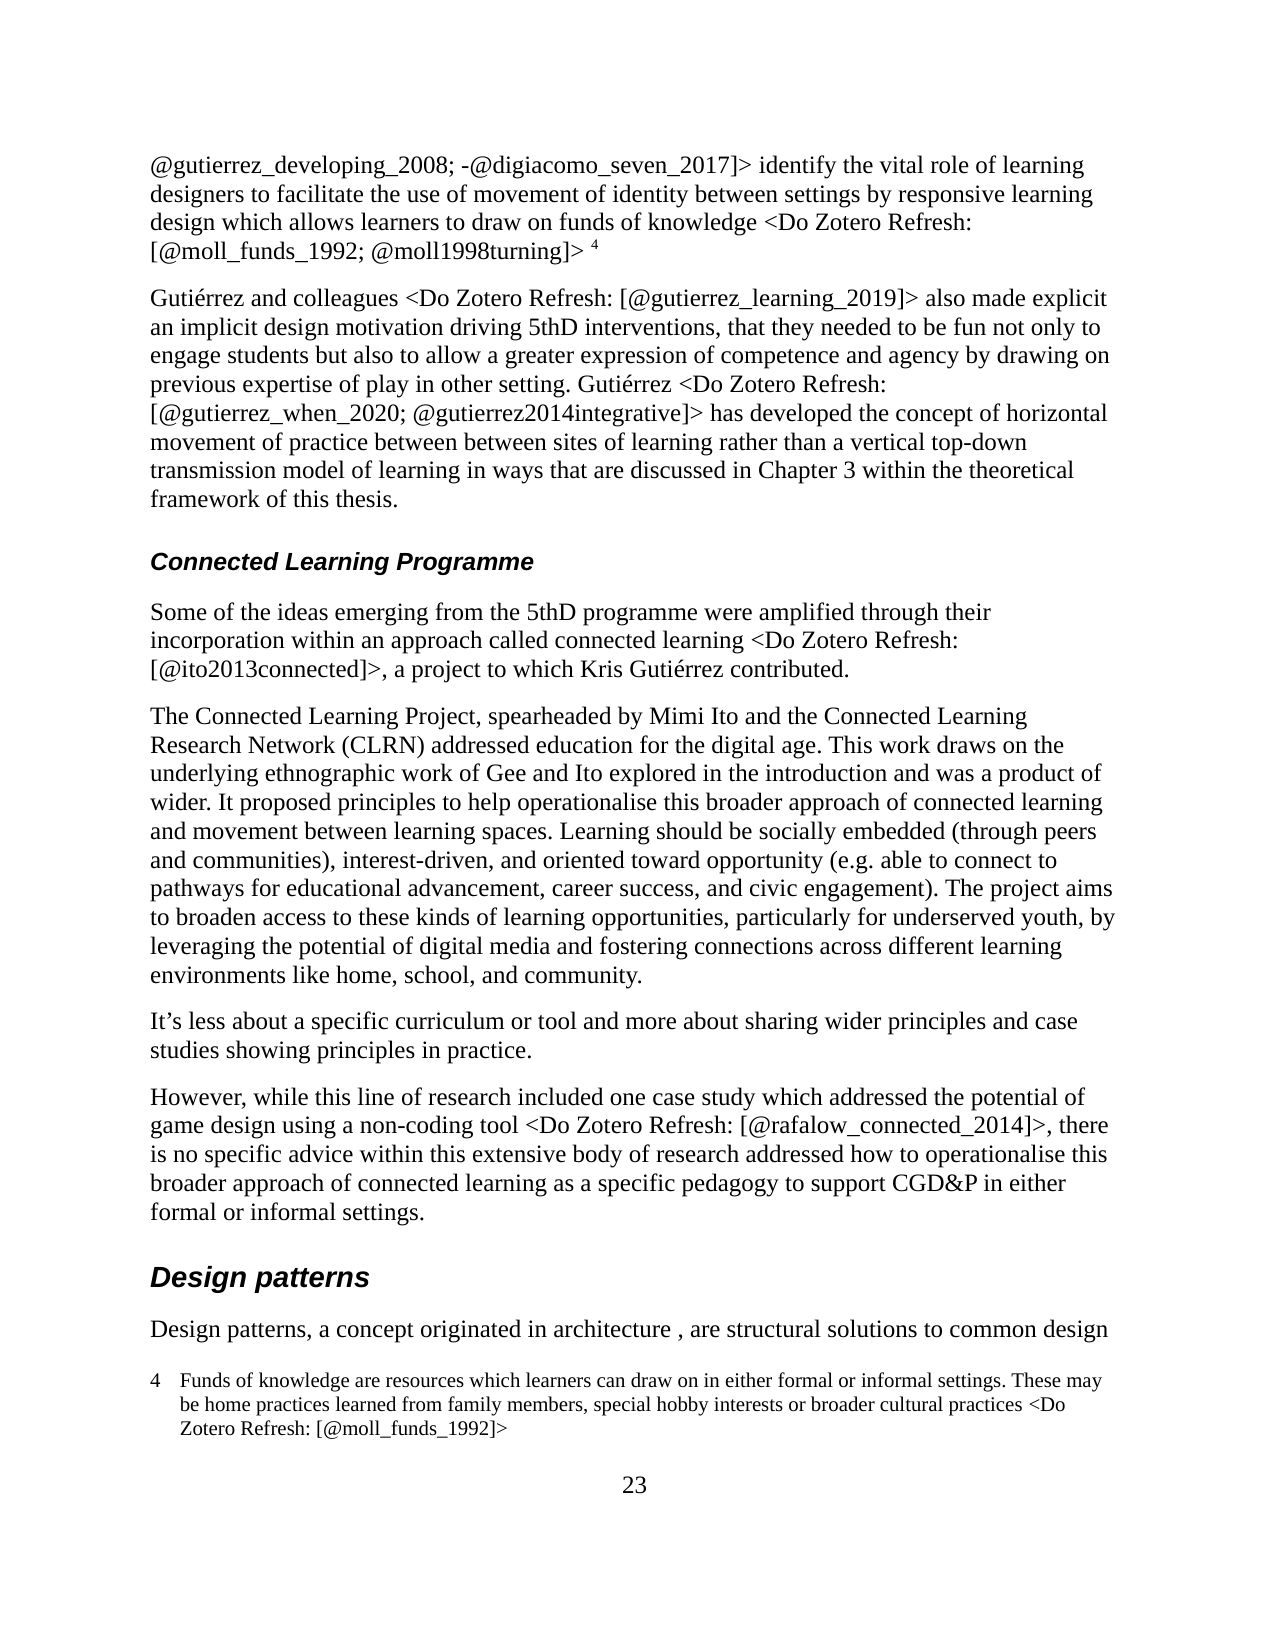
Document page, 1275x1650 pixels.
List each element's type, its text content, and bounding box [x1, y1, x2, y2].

text However, while this line of research included one case study which addressed the potential of game design using a non-coding tool <Do Zotero Refresh: [@rafalow_connected_2014]>, there is no specific advice within this extensive body of research addressed how to operationalise this broader approach of connected learning as a specific pedagogy to support CGD&P in either formal or informal settings. [150, 1082, 1125, 1226]
text It’s less about a specific curriculum or tool and more about sharing wider principles and case studies showing principles in practice. [150, 1006, 1125, 1064]
text The Connected Learning Project, spearheaded by Mimi Ito and the Connected Learning Research Network (CLRN) addressed education for the digital age. This work draws on the underlying ethnographic work of Gee and Ito explored in the introduction and was a product of wider. It proposed principles to help operationalise this broader approach of connected learning and movement between learning spaces. Learning should be socially embedded (through peers and communities), interest-driven, and oriented toward opportunity (e.g. able to connect to pathways for educational advancement, career success, and civic engagement). The project aims to broaden access to these kinds of learning opportunities, particularly for underserved youth, by leveraging the potential of digital media and fostering connections across different learning environments like home, school, and community. [150, 701, 1125, 988]
subtitle Design patterns [150, 1259, 1125, 1293]
text Some of the ideas emerging from the 5thD programme were amplified through their incorporation within an approach called connected learning <Do Zotero Refresh: [@ito2013connected]>, a project to which Kris Gutiérrez contributed. [150, 597, 1125, 683]
text Funds of knowledge are resources which learners can draw on in either formal or informal settings. These may be home practices learned from family members, special hobby interests or broader cultural practices <Do Zotero Refresh: [@moll_funds_1992]> [150, 1368, 1125, 1440]
subtitle Connected Learning Programme [150, 547, 1125, 575]
text @gutierrez_developing_2008; -@digiacomo_seven_2017]> identify the vital role of learning designers to facilitate the use of movement of identity between settings by responsive learning design which allows learners to draw on funds of knowledge <Do Zotero Refresh: [@moll_funds_1992; @moll1998turning]> [150, 150, 1125, 265]
text Design patterns, a concept originated in architecture , are structural solutions to common design [150, 1314, 1125, 1343]
text Gutiérrez and colleagues <Do Zotero Refresh: [@gutierrez_learning_2019]> also made explicit an implicit design motivation driving 5thD interventions, that they needed to be fun not only to engage students but also to allow a greater expression of competence and agency by drawing on previous expertise of play in other setting. Gutiérrez <Do Zotero Refresh: [@gutierrez_when_2020; @gutierrez2014integrative]> has developed the concept of horizontal movement of practice between between sites of learning rather than a vertical top-down transmission model of learning in ways that are discussed in Chapter 3 within the theoretical framework of this thesis. [150, 283, 1125, 513]
